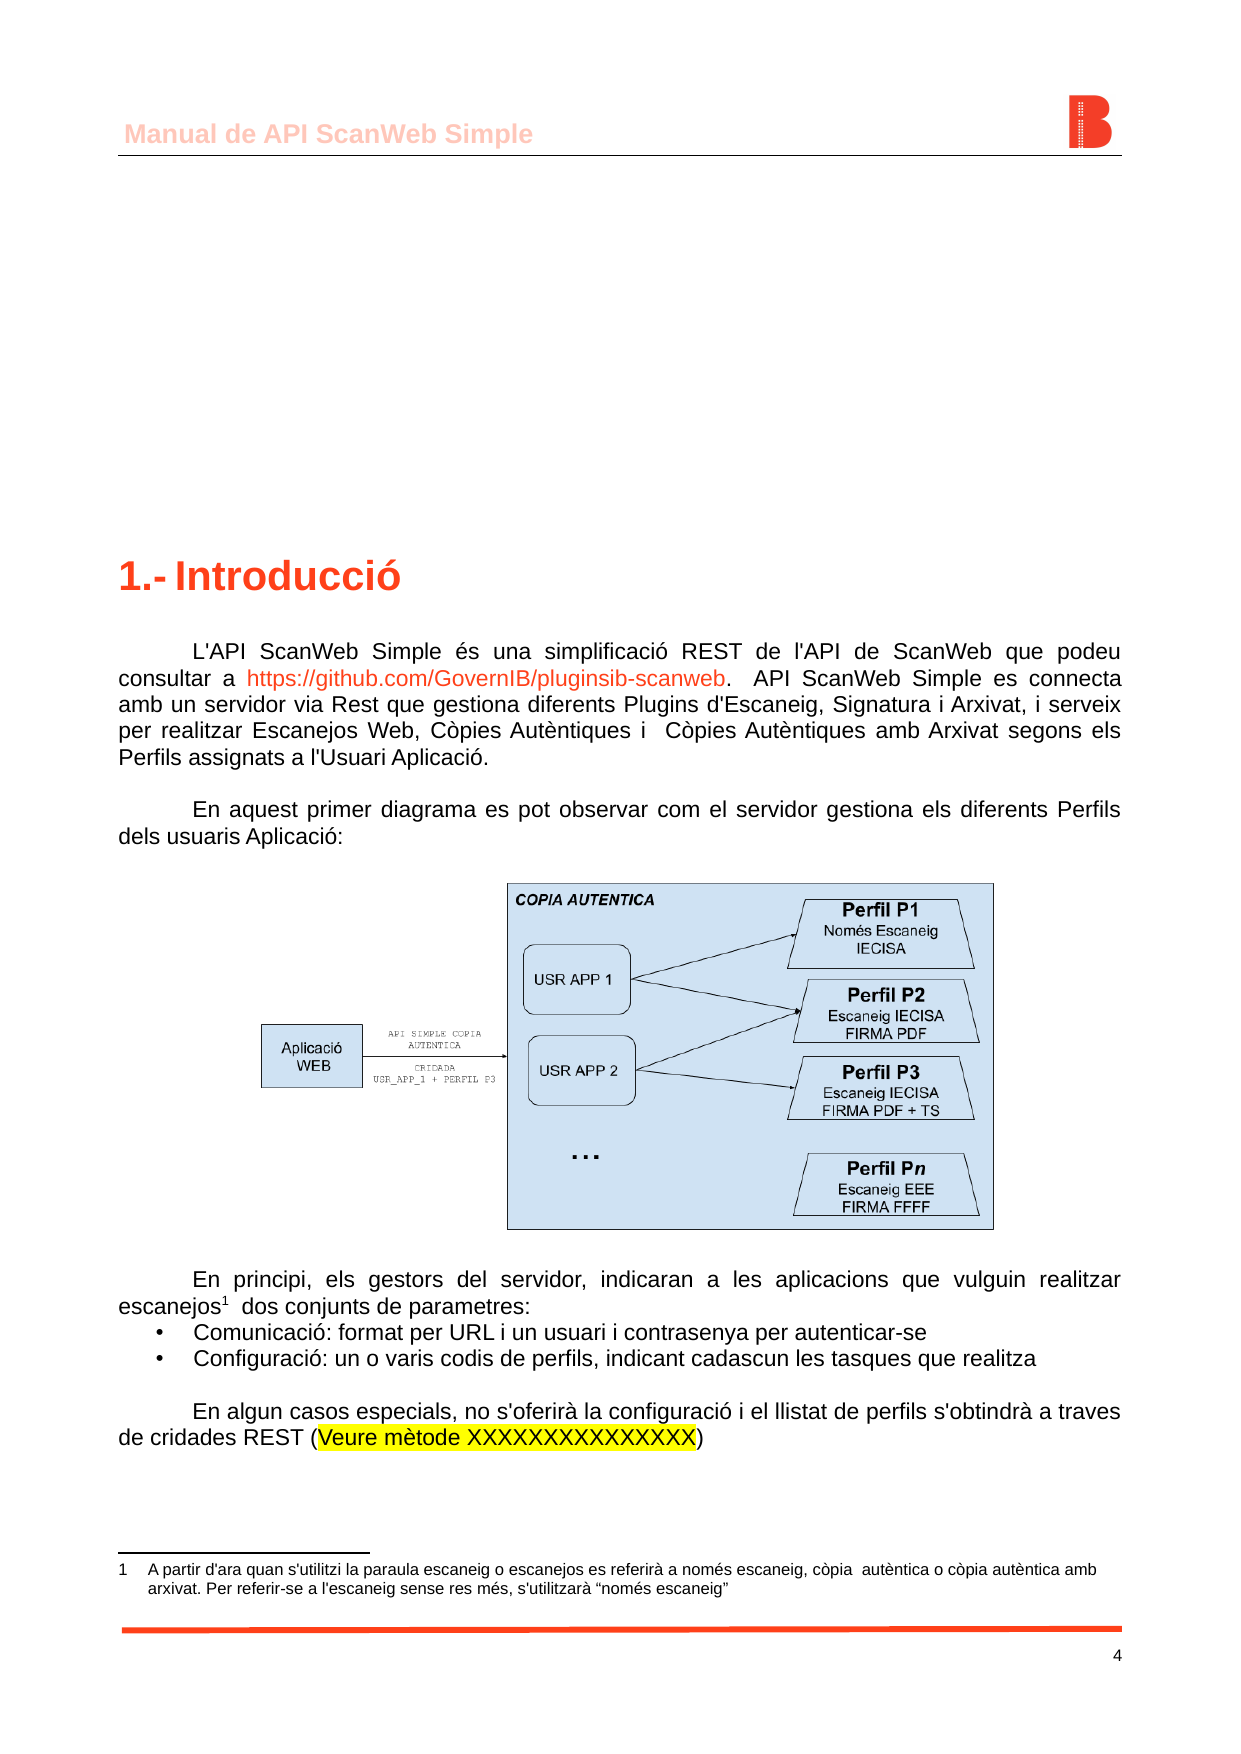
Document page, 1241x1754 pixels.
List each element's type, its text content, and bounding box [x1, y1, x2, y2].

subtitle Introducció [118, 552, 1122, 599]
text En principi, els gestors del servidor, indicaran a les aplicacions que vulguin realitzar escanejos dos conjunts de parametres: [118, 1266, 1122, 1319]
text L'API ScanWeb Simple és una simplificació REST de l'API de ScanWeb que podeu consultar a https://github.com/GovernIB/pluginsib-scanweb. API ScanWeb Simple es connecta amb un servidor via Rest que gestiona diferents Plugins d'Escaneig, Signatura i Arxivat, i serveix per realitzar Escanejos Web, Còpies Autèntiques i Còpies Autèntiques amb Arxivat segons els Perfils assignats a l'Usuari Aplicació. [118, 638, 1122, 770]
list Configuració: un o varis codis de perfils, indicant cadascun les tasques que realitza [156, 1345, 1122, 1372]
text En algun casos especials, no s'oferirà la configuració i el llistat de perfils s'obtindrà a traves de cridades REST (Veure mètode XXXXXXXXXXXXXXX) [118, 1398, 1122, 1451]
picture [237, 875, 1003, 1240]
text En aquest primer diagrama es pot observar com el servidor gestiona els diferents Perfils dels usuaris Aplicació: [118, 796, 1122, 849]
list Comunicació: format per URL i un usuari i contrasenya per autenticar-se [156, 1319, 1122, 1345]
picture [1063, 94, 1117, 150]
text A partir d'ara quan s'utilitzi la paraula escaneig o escanejos es referirà a només escaneig, còpia autèntica o còpia autèntica amb arxivat. Per referir-se a l'escaneig sense res més, s'utilitzarà “només escaneig” [118, 1559, 1122, 1598]
